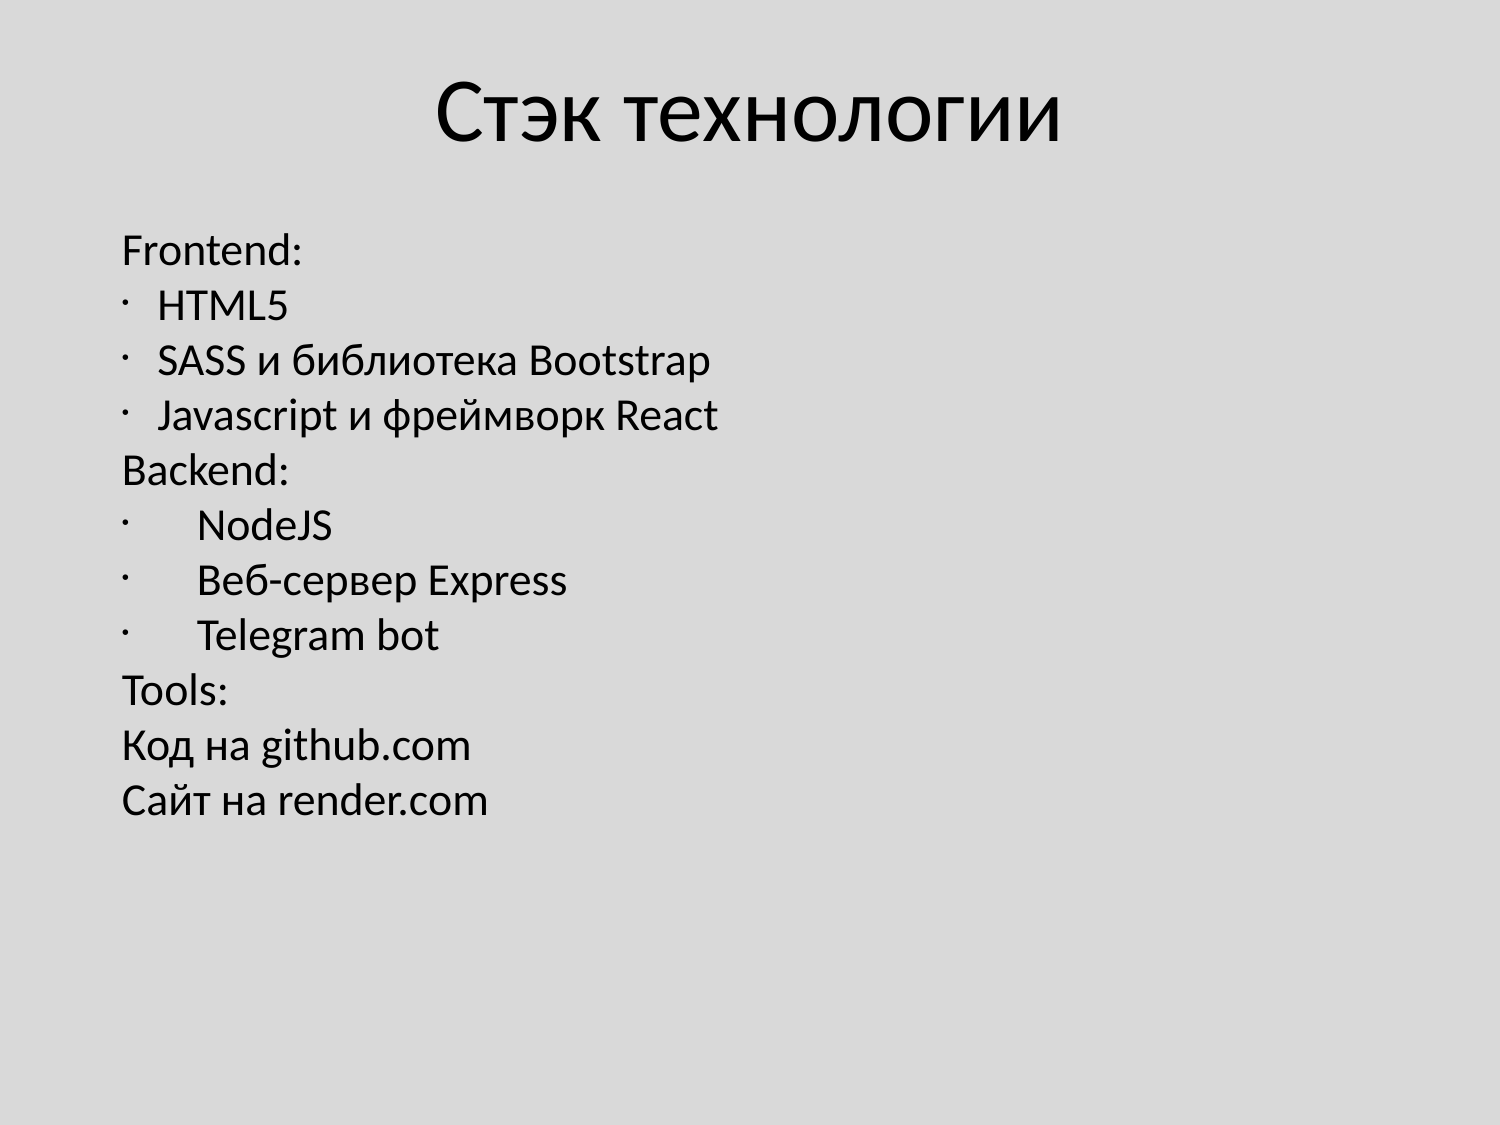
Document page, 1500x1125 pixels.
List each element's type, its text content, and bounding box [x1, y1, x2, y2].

title Стэк технологии [75, 42, 1425, 231]
text_box Frontend: HTML5 SASS и библиотека Bootstrap Javascript и фреймворк Reaсt Backend: NodeJS Веб-сервер Express Telegram bot Tools: Код на github.com Сайт на render.com [107, 212, 1442, 833]
